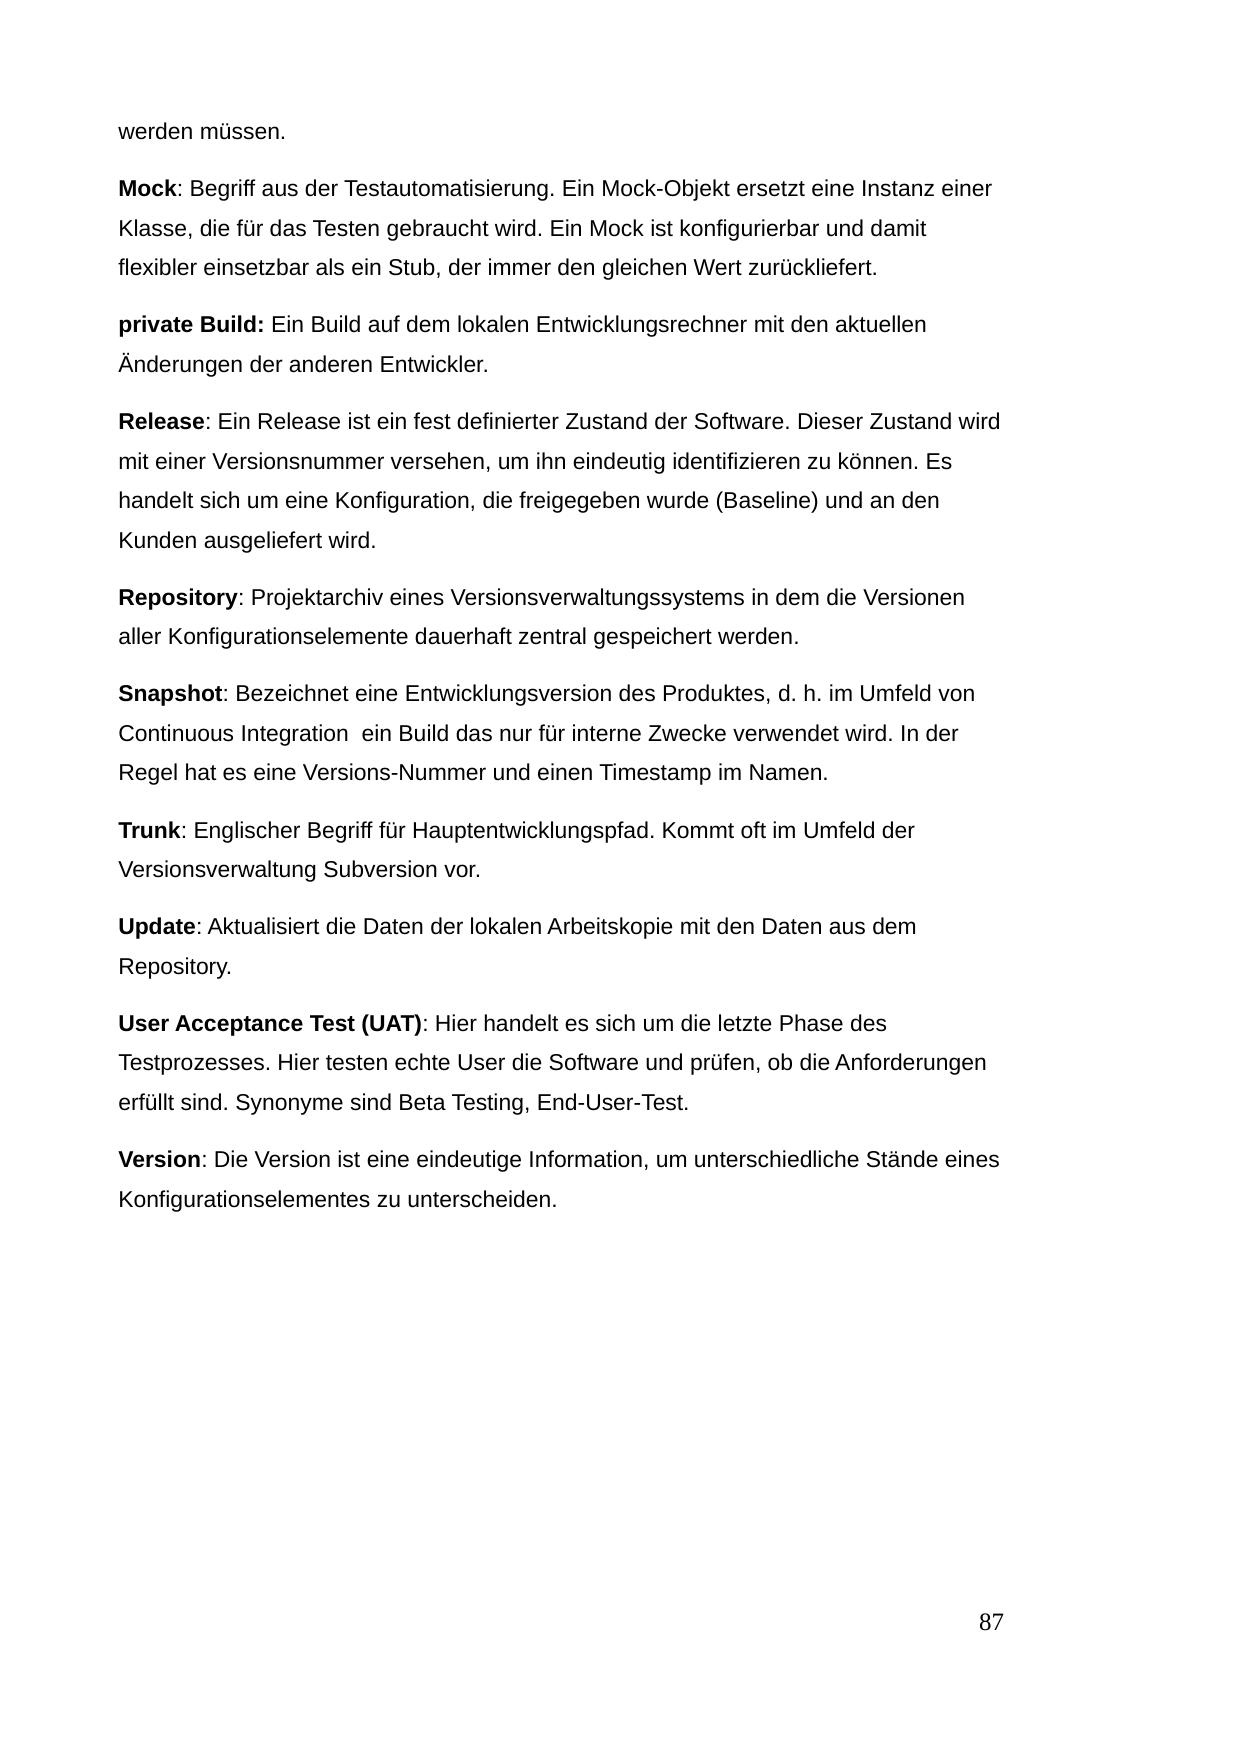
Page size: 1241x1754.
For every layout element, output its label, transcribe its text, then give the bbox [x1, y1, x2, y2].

text Repository: Projektarchiv eines Versionsverwaltungssystems in dem die Versionen aller Konfigurationselemente dauerhaft zentral gespeichert werden. [118, 584, 1004, 649]
text Mock: Begriff aus der Testautomatisierung. Ein Mock-Objekt ersetzt eine Instanz einer Klasse, die für das Testen gebraucht wird. Ein Mock ist konfigurierbar und damit flexibler einsetzbar als ein Stub, der immer den gleichen Wert zurückliefert. [118, 175, 1004, 281]
text User Acceptance Test (UAT): Hier handelt es sich um die letzte Phase des Testprozesses. Hier testen echte User die Software und prüfen, ob die Anforderungen erfüllt sind. Synonyme sind Beta Testing, End-User-Test. [118, 1010, 1004, 1115]
text Trunk: Englischer Begriff für Hauptentwicklungspfad. Kommt oft im Umfeld der Versionsverwaltung Subversion vor. [118, 817, 1004, 882]
text private Build: Ein Build auf dem lokalen Entwicklungsrechner mit den aktuellen Änderungen der anderen Entwickler. [118, 311, 1004, 377]
text Update: Aktualisiert die Daten der lokalen Arbeitskopie mit den Daten aus dem Repository. [118, 913, 1004, 979]
text Snapshot: Bezeichnet eine Entwicklungsversion des Produktes, d. h. im Umfeld von Continuous Integration ein Build das nur für interne Zwecke verwendet wird. In der Regel hat es eine Versions-Nummer und einen Timestamp im Namen. [118, 680, 1004, 786]
text Version: Die Version ist eine eindeutige Information, um unterschiedliche Stände eines Konfigurationselementes zu unterscheiden. [118, 1146, 1004, 1212]
text werden müssen. [118, 118, 1004, 144]
text Release: Ein Release ist ein fest definierter Zustand der Software. Dieser Zustand wird mit einer Versionsnummer versehen, um ihn eindeutig identifizieren zu können. Es handelt sich um eine Konfiguration, die freigegeben wurde (Baseline) und an den Kunden ausgeliefert wird. [118, 408, 1004, 553]
